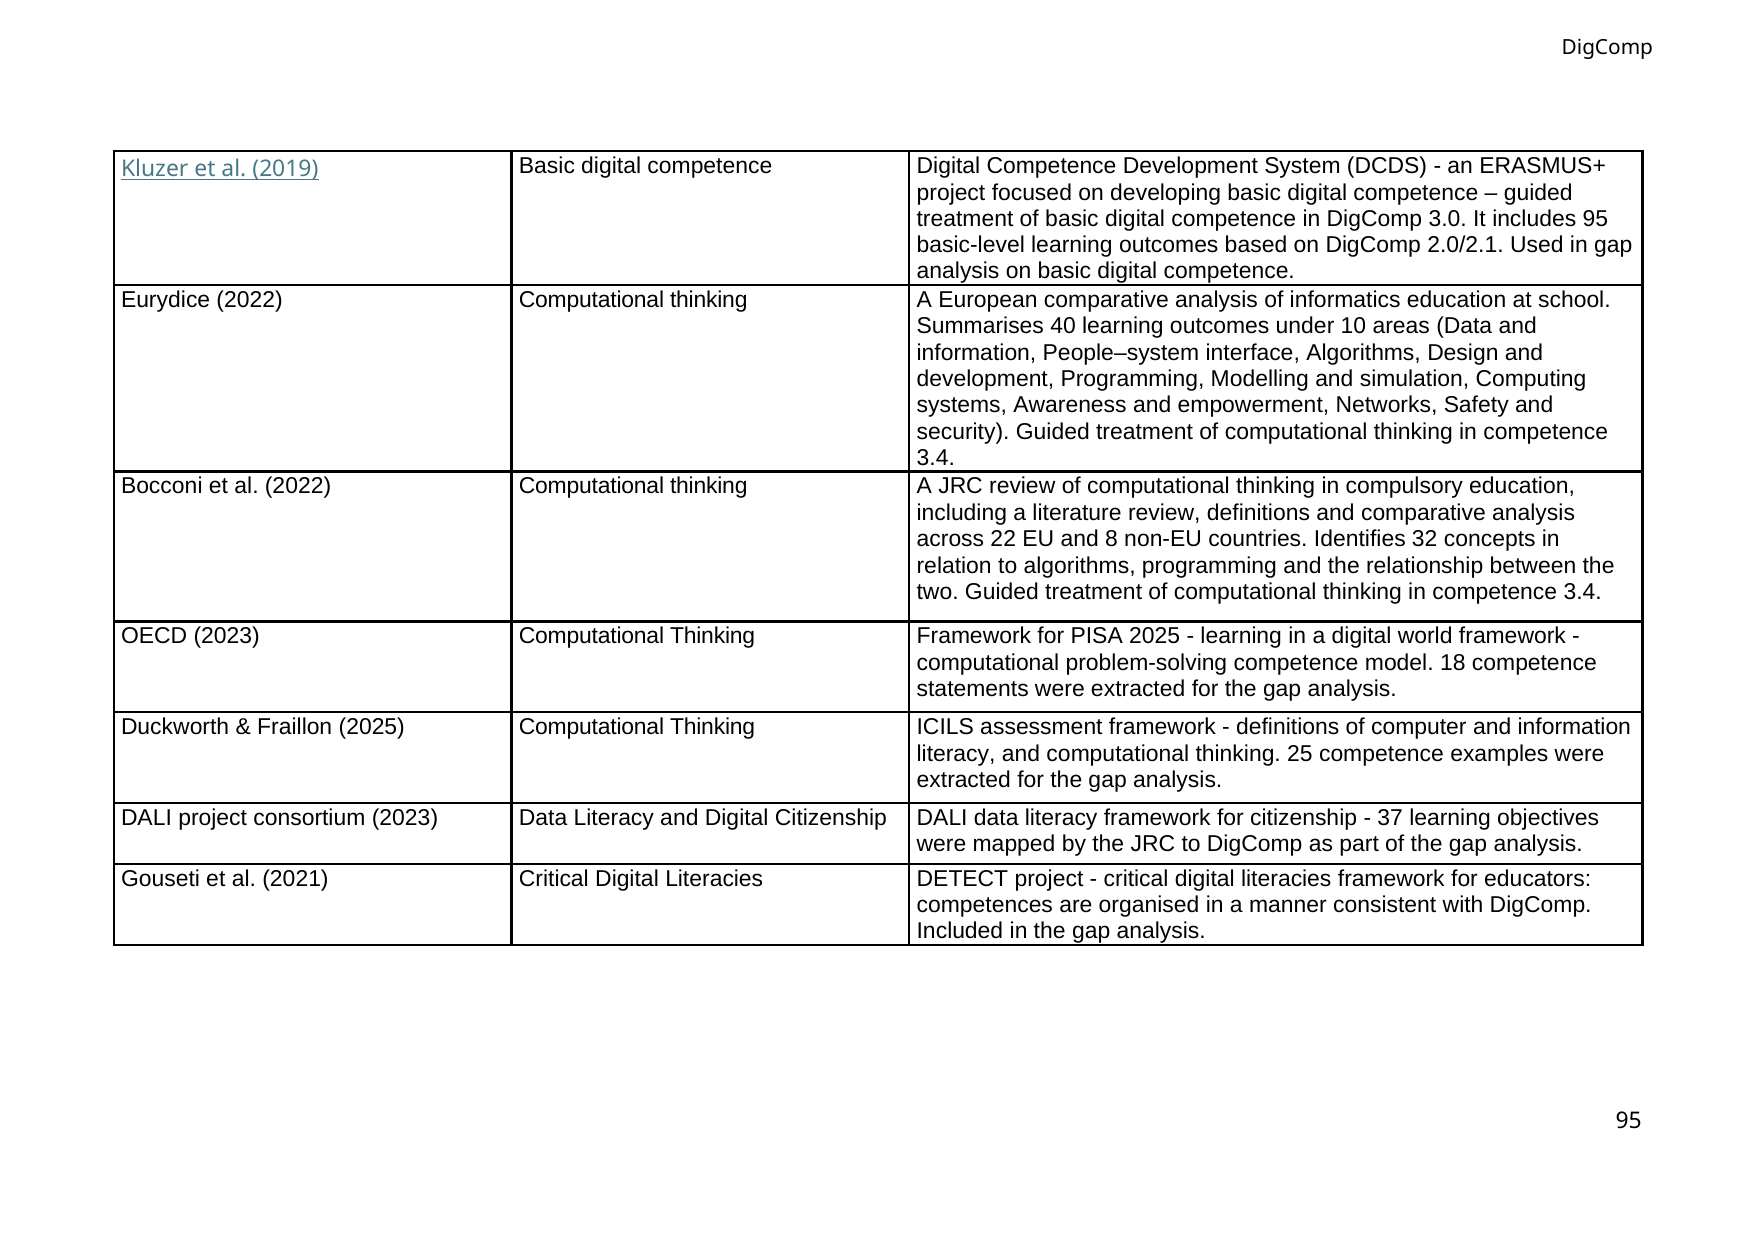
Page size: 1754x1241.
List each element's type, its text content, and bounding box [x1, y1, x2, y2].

table_cell Duckworth & Fraillon (2025) [115, 713, 510, 802]
table_cell Computational thinking [513, 286, 908, 470]
table_cell Basic digital competence [513, 152, 908, 284]
table_cell Computational thinking [513, 473, 908, 620]
table_cell Framework for PISA 2025 - learning in a digital world framework - computational problem-solving competence model. 18 competence statements were extracted for the gap analysis. [910, 623, 1641, 711]
table_cell Bocconi et al. (2022) [115, 473, 510, 620]
table_cell A European comparative analysis of informatics education at school. Summarises 40 learning outcomes under 10 areas (Data and information, People–system interface, Algorithms, Design and development, Programming, Modelling and simulation, Computing systems, Awareness and empowerment, Networks, Safety and security). Guided treatment of computational thinking in competence 3.4. [910, 286, 1641, 470]
table_cell DALI data literacy framework for citizenship - 37 learning objectives were mapped by the JRC to DigComp as part of the gap analysis. [910, 804, 1641, 863]
table_cell Computational Thinking [513, 713, 908, 802]
table_cell DALI project consortium (2023) [115, 804, 510, 863]
table_cell Computational Thinking [513, 623, 908, 711]
table_cell Digital Competence Development System (DCDS) - an ERASMUS+ project focused on developing basic digital competence – guided treatment of basic digital competence in DigComp 3.0. It includes 95 basic-level learning outcomes based on DigComp 2.0/2.1. Used in gap analysis on basic digital competence. [910, 152, 1641, 284]
table_cell Kluzer et al. (2019) [115, 152, 510, 284]
table_cell ICILS assessment framework - definitions of computer and information literacy, and computational thinking. 25 competence examples were extracted for the gap analysis. [910, 713, 1641, 802]
table_cell Eurydice (2022) [115, 286, 510, 470]
table_cell OECD (2023) [115, 623, 510, 711]
table_cell A JRC review of computational thinking in compulsory education, including a literature review, definitions and comparative analysis across 22 EU and 8 non-EU countries. Identifies 32 concepts in relation to algorithms, programming and the relationship between the two. Guided treatment of computational thinking in competence 3.4. [910, 473, 1641, 620]
table_cell Gouseti et al. (2021) [115, 865, 510, 944]
table_cell Critical Digital Literacies [513, 865, 908, 944]
table_cell DETECT project - critical digital literacies framework for educators: competences are organised in a manner consistent with DigComp. Included in the gap analysis. [910, 865, 1641, 944]
table_cell Data Literacy and Digital Citizenship [513, 804, 908, 863]
